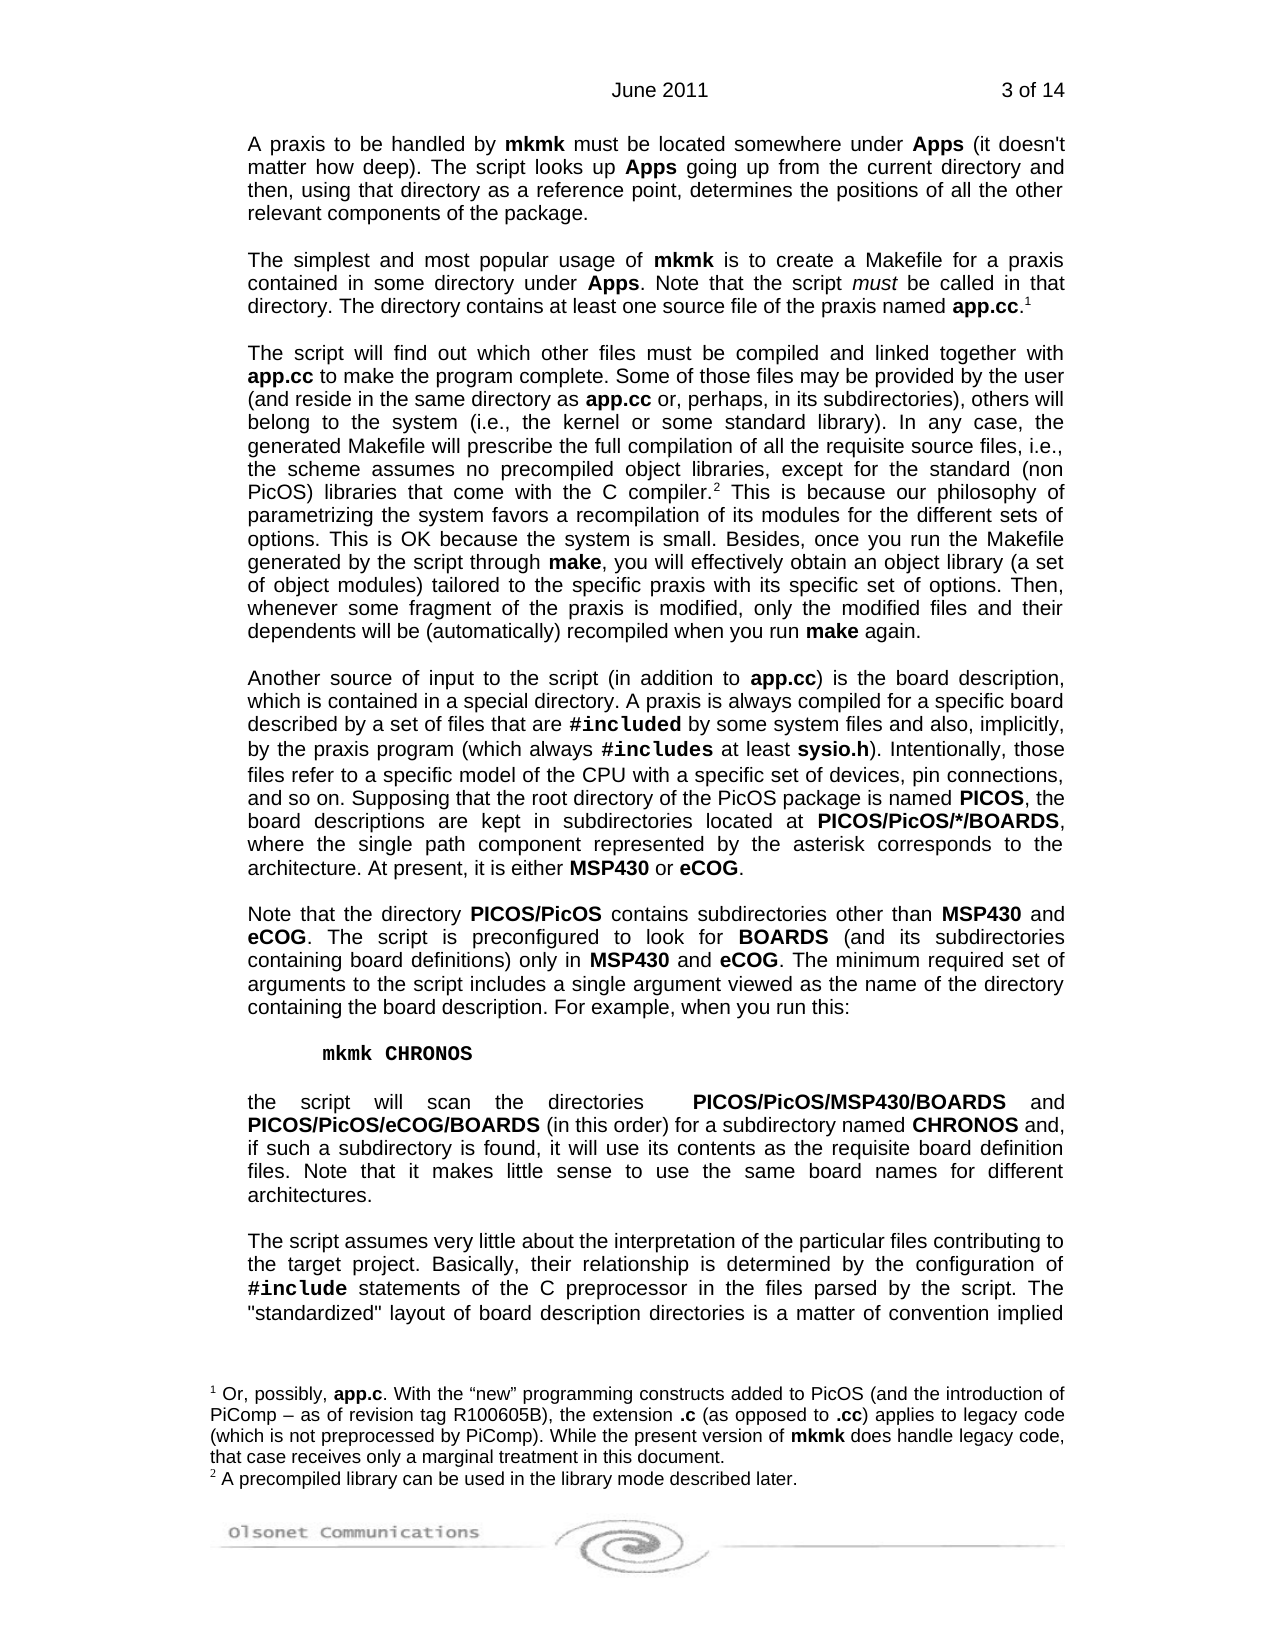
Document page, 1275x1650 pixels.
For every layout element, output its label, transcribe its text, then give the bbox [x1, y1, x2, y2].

picture [210, 1504, 1065, 1596]
text The script assumes very little about the interpretation of the particular files contributing to the target project. Basically, their relationship is determined by the configuration of #include statements of the C preprocessor in the files parsed by the script. The "standardized" layout of board description directories is a matter of convention implied [247, 1229, 1065, 1324]
text mkmk CHRONOS [247, 1042, 1065, 1067]
text Or, possibly, app.c. With the “new” programming constructs added to PicOS (and the introduction of PiComp – as of revision tag R100605B), the extension .c (as opposed to .cc) applies to legacy code (which is not preprocessed by PiComp). While the present version of mkmk does handle legacy code, that case receives only a marginal treatment in this document. [210, 1383, 1065, 1467]
text the script will scan the directories PICOS/PicOS/MSP430/BOARDS and PICOS/PicOS/eCOG/BOARDS (in this order) for a subdirectory named CHRONOS and, if such a subdirectory is found, it will use its contents as the requisite board definition files. Note that it makes little sense to use the same board names for different architectures. [247, 1090, 1065, 1206]
text The simplest and most popular usage of mkmk is to create a Makefile for a praxis contained in some directory under Apps. Note that the script must be called in that directory. The directory contains at least one source file of the praxis named app.cc. [247, 248, 1065, 318]
text A precompiled library can be used in the library mode described later. [210, 1467, 1065, 1490]
text A praxis to be handled by mkmk must be located somewhere under Apps (it doesn't matter how deep). The script looks up Apps going up from the current directory and then, using that directory as a reference point, determines the positions of all the other relevant components of the package. [247, 132, 1065, 225]
text Another source of input to the script (in addition to app.cc) is the board description, which is contained in a special directory. A praxis is always compiled for a specific board described by a set of files that are #included by some system files and also, implicitly, by the praxis program (which always #includes at least sysio.h). Intentionally, those files refer to a specific model of the CPU with a specific set of devices, pin connections, and so on. Supposing that the root directory of the PicOS package is named PICOS, the board descriptions are kept in subdirectories located at PICOS/PicOS/*/BOARDS, where the single path component represented by the asterisk corresponds to the architecture. At present, it is either MSP430 or eCOG. [247, 666, 1065, 879]
text The script will find out which other files must be compiled and linked together with app.cc to make the program complete. Some of those files may be provided by the user (and reside in the same directory as app.cc or, perhaps, in its subdirectories), others will belong to the system (i.e., the kernel or some standard library). In any case, the generated Makefile will prescribe the full compilation of all the requisite source files, i.e., the scheme assumes no precompiled object libraries, except for the standard (non PicOS) libraries that come with the C compiler. This is because our philosophy of parametrizing the system favors a recompilation of its modules for the different sets of options. This is OK because the system is small. Besides, once you run the Makefile generated by the script through make, you will effectively obtain an object library (a set of object modules) tailored to the specific praxis with its specific set of options. Then, whenever some fragment of the praxis is modified, only the modified files and their dependents will be (automatically) recompiled when you run make again. [247, 341, 1065, 643]
text Note that the directory PICOS/PicOS contains subdirectories other than MSP430 and eCOG. The script is preconfigured to look for BOARDS (and its subdirectories containing board definitions) only in MSP430 and eCOG. The minimum required set of arguments to the script includes a single argument viewed as the name of the directory containing the board description. For example, when you run this: [247, 902, 1065, 1019]
